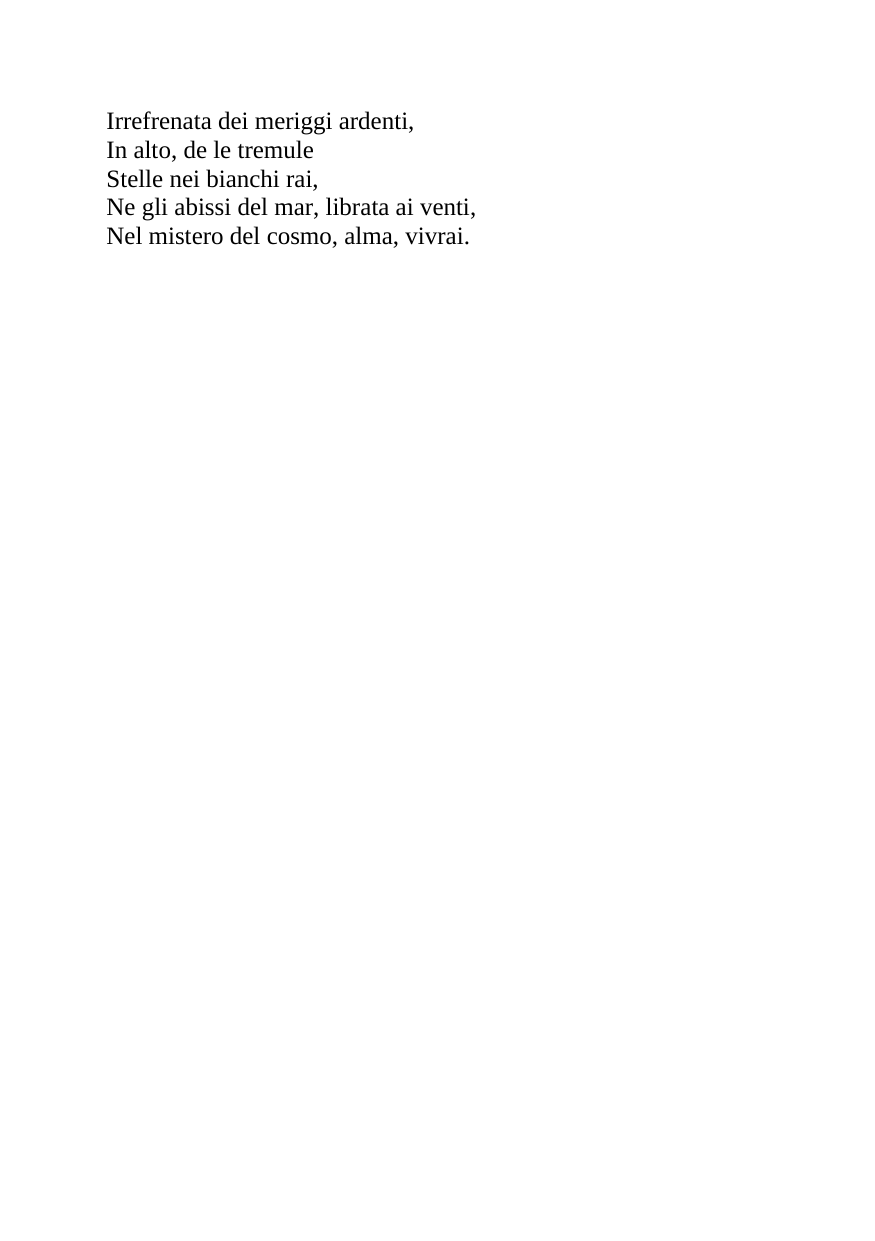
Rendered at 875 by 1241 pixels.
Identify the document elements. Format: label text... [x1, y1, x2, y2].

text Ne gli abissi del mar, librata ai venti, [106, 192, 768, 221]
text In alto, de le tremule [106, 135, 768, 164]
text Stelle nei bianchi rai, [106, 164, 768, 192]
text Nel mistero del cosmo, alma, vivrai. [106, 221, 768, 250]
text Irrefrenata dei meriggi ardenti, [106, 106, 768, 135]
